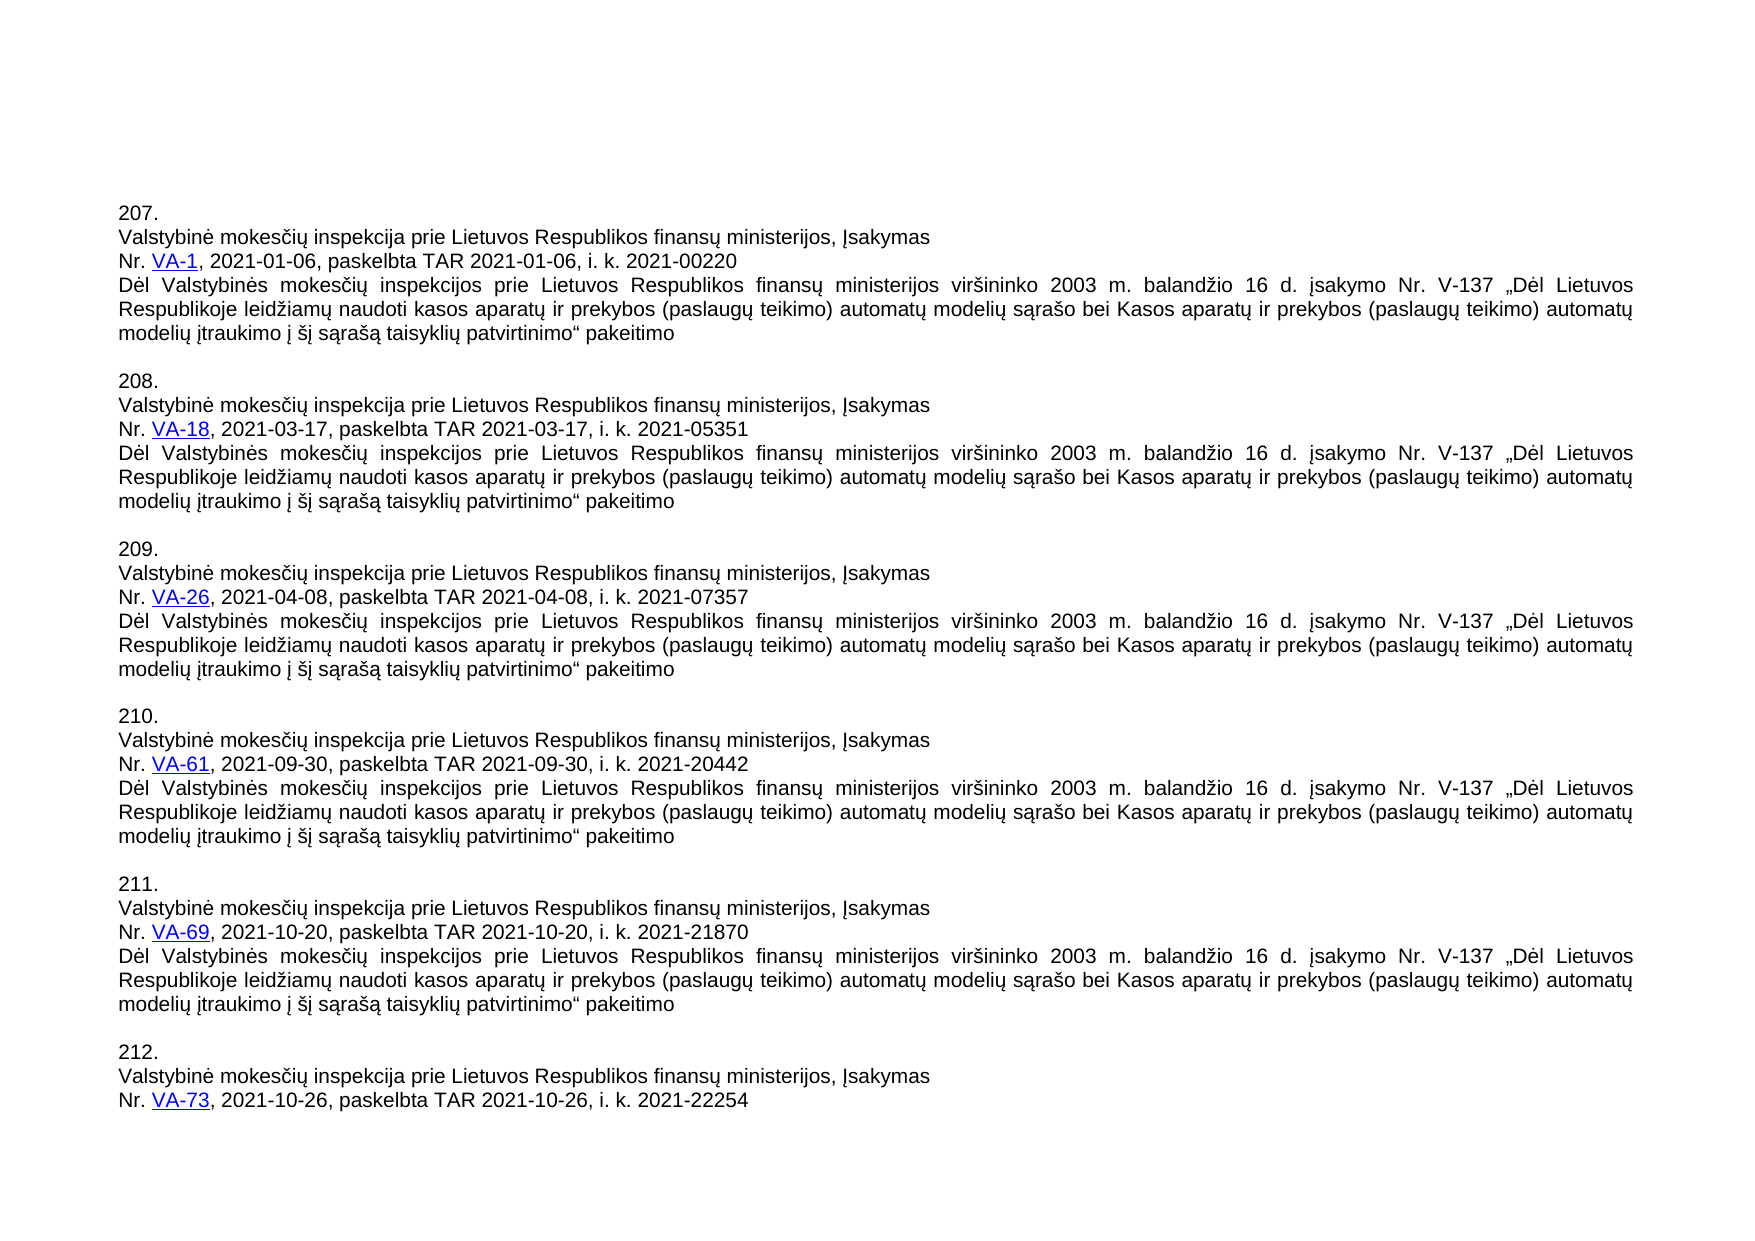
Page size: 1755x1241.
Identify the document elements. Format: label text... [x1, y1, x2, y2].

text Dėl Valstybinės mokesčių inspekcijos prie Lietuvos Respublikos finansų ministerijos viršininko 2003 m. balandžio 16 d. įsakymo Nr. V-137 „Dėl Lietuvos Respublikoje leidžiamų naudoti kasos aparatų ir prekybos (paslaugų teikimo) automatų modelių sąrašo bei Kasos aparatų ir prekybos (paslaugų teikimo) automatų modelių įtraukimo į šį sąrašą taisyklių patvirtinimo“ pakeitimo [118, 273, 1636, 345]
text Dėl Valstybinės mokesčių inspekcijos prie Lietuvos Respublikos finansų ministerijos viršininko 2003 m. balandžio 16 d. įsakymo Nr. V-137 „Dėl Lietuvos Respublikoje leidžiamų naudoti kasos aparatų ir prekybos (paslaugų teikimo) automatų modelių sąrašo bei Kasos aparatų ir prekybos (paslaugų teikimo) automatų modelių įtraukimo į šį sąrašą taisyklių patvirtinimo“ pakeitimo [118, 441, 1636, 513]
text 210. [118, 704, 1636, 728]
text 212. [118, 1040, 1636, 1064]
text Nr. VA-61, 2021-09-30, paskelbta TAR 2021-09-30, i. k. 2021-20442 [118, 752, 1636, 776]
text Nr. VA-18, 2021-03-17, paskelbta TAR 2021-03-17, i. k. 2021-05351 [118, 417, 1636, 441]
text Dėl Valstybinės mokesčių inspekcijos prie Lietuvos Respublikos finansų ministerijos viršininko 2003 m. balandžio 16 d. įsakymo Nr. V-137 „Dėl Lietuvos Respublikoje leidžiamų naudoti kasos aparatų ir prekybos (paslaugų teikimo) automatų modelių sąrašo bei Kasos aparatų ir prekybos (paslaugų teikimo) automatų modelių įtraukimo į šį sąrašą taisyklių patvirtinimo“ pakeitimo [118, 776, 1636, 848]
text Dėl Valstybinės mokesčių inspekcijos prie Lietuvos Respublikos finansų ministerijos viršininko 2003 m. balandžio 16 d. įsakymo Nr. V-137 „Dėl Lietuvos Respublikoje leidžiamų naudoti kasos aparatų ir prekybos (paslaugų teikimo) automatų modelių sąrašo bei Kasos aparatų ir prekybos (paslaugų teikimo) automatų modelių įtraukimo į šį sąrašą taisyklių patvirtinimo“ pakeitimo [118, 944, 1636, 1016]
text Valstybinė mokesčių inspekcija prie Lietuvos Respublikos finansų ministerijos, Įsakymas [118, 896, 1636, 920]
text Nr. VA-1, 2021-01-06, paskelbta TAR 2021-01-06, i. k. 2021-00220 [118, 249, 1636, 273]
text Dėl Valstybinės mokesčių inspekcijos prie Lietuvos Respublikos finansų ministerijos viršininko 2003 m. balandžio 16 d. įsakymo Nr. V-137 „Dėl Lietuvos Respublikoje leidžiamų naudoti kasos aparatų ir prekybos (paslaugų teikimo) automatų modelių sąrašo bei Kasos aparatų ir prekybos (paslaugų teikimo) automatų modelių įtraukimo į šį sąrašą taisyklių patvirtinimo“ pakeitimo [118, 608, 1636, 680]
text Valstybinė mokesčių inspekcija prie Lietuvos Respublikos finansų ministerijos, Įsakymas [118, 728, 1636, 752]
text Nr. VA-73, 2021-10-26, paskelbta TAR 2021-10-26, i. k. 2021-22254 [118, 1088, 1636, 1112]
text Nr. VA-26, 2021-04-08, paskelbta TAR 2021-04-08, i. k. 2021-07357 [118, 584, 1636, 608]
text 211. [118, 872, 1636, 896]
text 207. [118, 201, 1636, 225]
text Valstybinė mokesčių inspekcija prie Lietuvos Respublikos finansų ministerijos, Įsakymas [118, 393, 1636, 417]
text Valstybinė mokesčių inspekcija prie Lietuvos Respublikos finansų ministerijos, Įsakymas [118, 225, 1636, 249]
text Nr. VA-69, 2021-10-20, paskelbta TAR 2021-10-20, i. k. 2021-21870 [118, 920, 1636, 944]
text 208. [118, 369, 1636, 393]
text Valstybinė mokesčių inspekcija prie Lietuvos Respublikos finansų ministerijos, Įsakymas [118, 1064, 1636, 1088]
text 209. [118, 537, 1636, 561]
text Valstybinė mokesčių inspekcija prie Lietuvos Respublikos finansų ministerijos, Įsakymas [118, 561, 1636, 584]
